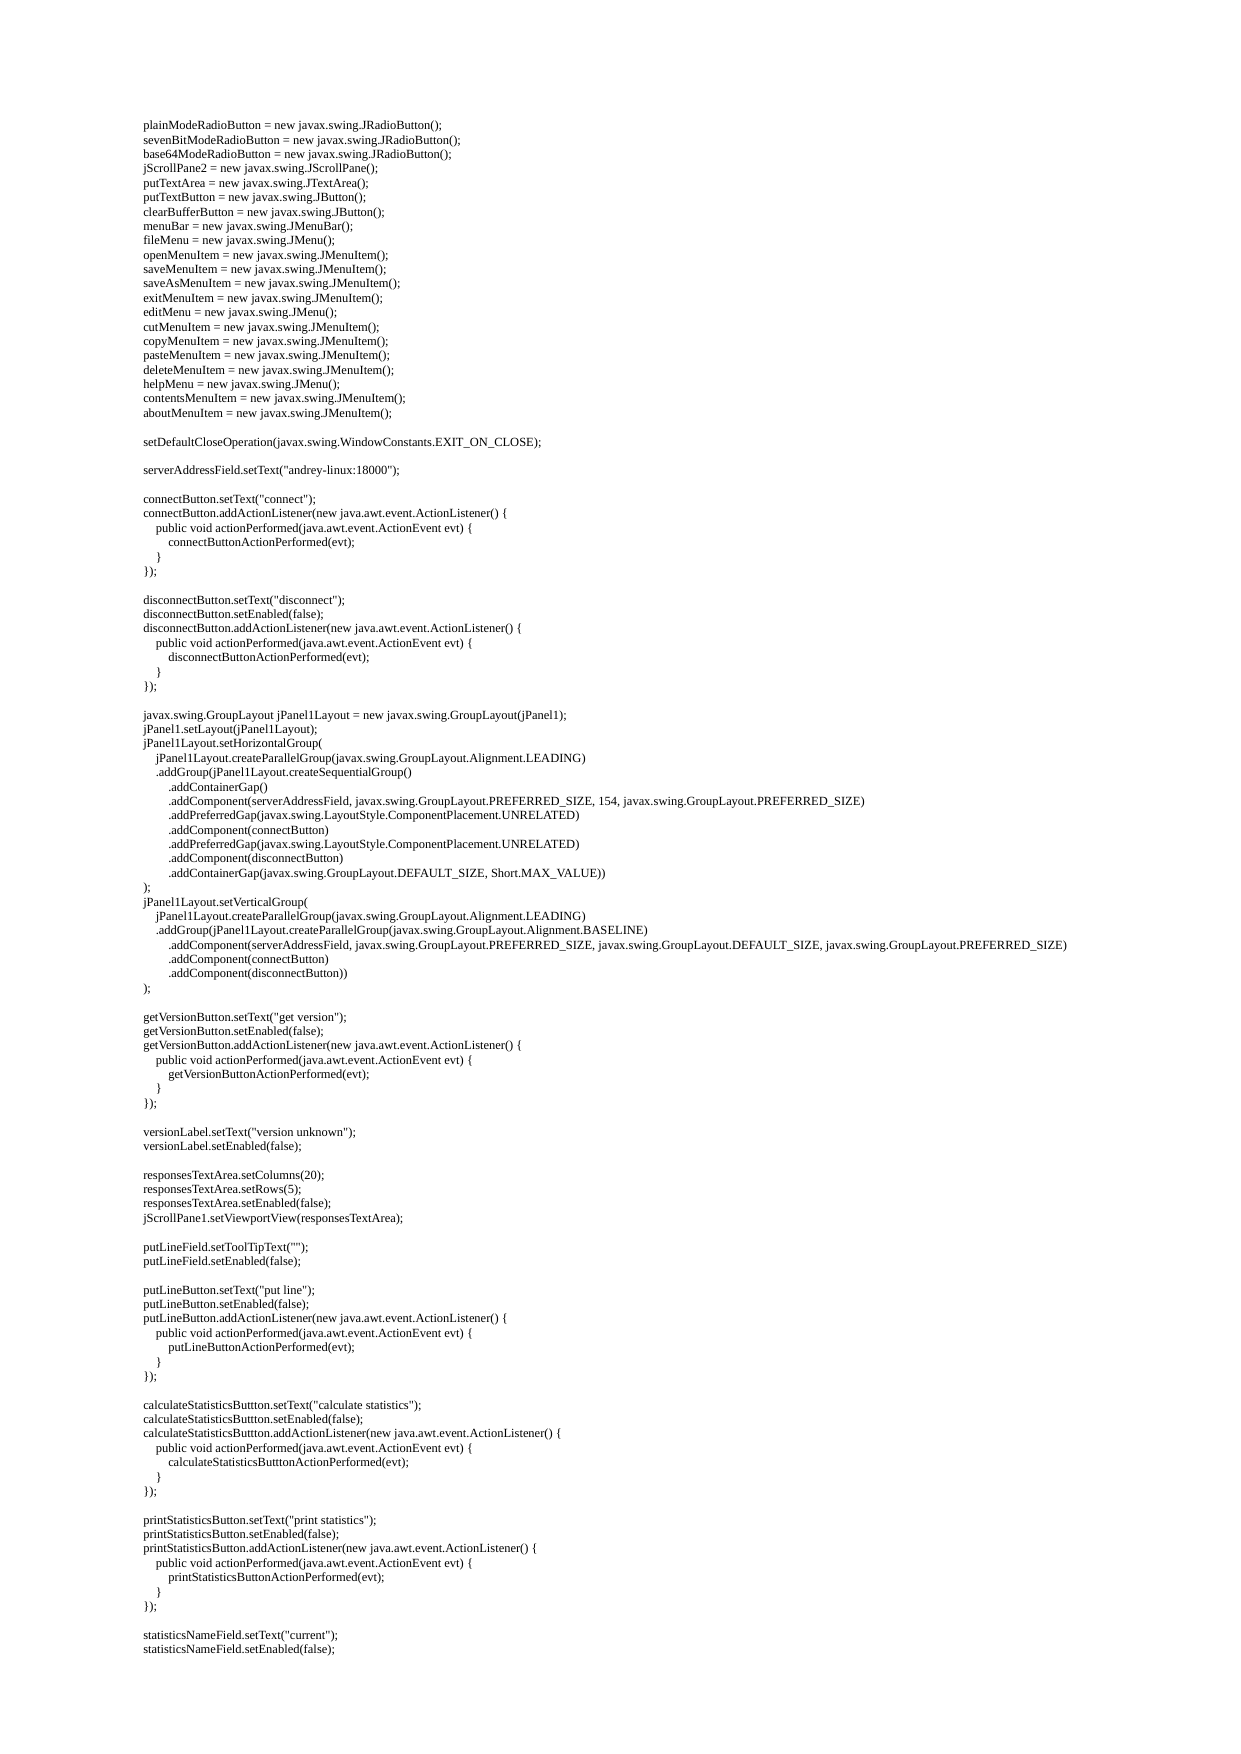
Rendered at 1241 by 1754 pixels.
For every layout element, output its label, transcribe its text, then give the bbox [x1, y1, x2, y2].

text jPanel1Layout.createParallelGroup(javax.swing.GroupLayout.Alignment.LEADING) [118, 909, 1206, 923]
text } [118, 549, 1206, 564]
text jPanel1Layout.setHorizontalGroup( [118, 736, 1206, 751]
text setDefaultCloseOperation(javax.swing.WindowConstants.EXIT_ON_CLOSE); [118, 434, 1206, 449]
text statisticsNameField.setEnabled(false); [118, 1642, 1206, 1656]
text public void actionPerformed(java.awt.event.ActionEvent evt) { [118, 1556, 1206, 1570]
text getVersionButton.setText("get version"); [118, 1009, 1206, 1024]
text connectButtonActionPerformed(evt); [118, 535, 1206, 549]
text }); [118, 1369, 1206, 1383]
text pasteMenuItem = new javax.swing.JMenuItem(); [118, 348, 1206, 362]
text .addComponent(connectButton) [118, 952, 1206, 966]
text disconnectButton.addActionListener(new java.awt.event.ActionListener() { [118, 621, 1206, 636]
text } [118, 1469, 1206, 1484]
text javax.swing.GroupLayout jPanel1Layout = new javax.swing.GroupLayout(jPanel1); [118, 707, 1206, 722]
text getVersionButton.setEnabled(false); [118, 1024, 1206, 1038]
text plainModeRadioButton = new javax.swing.JRadioButton(); [118, 118, 1206, 132]
text putLineField.setToolTipText(""); [118, 1239, 1206, 1254]
text saveMenuItem = new javax.swing.JMenuItem(); [118, 262, 1206, 276]
text versionLabel.setText("version unknown"); [118, 1124, 1206, 1139]
text contentsMenuItem = new javax.swing.JMenuItem(); [118, 391, 1206, 406]
text }); [118, 1096, 1206, 1110]
text base64ModeRadioButton = new javax.swing.JRadioButton(); [118, 147, 1206, 161]
text public void actionPerformed(java.awt.event.ActionEvent evt) { [118, 1326, 1206, 1340]
text jScrollPane2 = new javax.swing.JScrollPane(); [118, 161, 1206, 176]
text }); [118, 679, 1206, 693]
text cutMenuItem = new javax.swing.JMenuItem(); [118, 319, 1206, 334]
text clearBufferButton = new javax.swing.JButton(); [118, 204, 1206, 219]
text public void actionPerformed(java.awt.event.ActionEvent evt) { [118, 521, 1206, 535]
text disconnectButtonActionPerformed(evt); [118, 650, 1206, 664]
text printStatisticsButton.setEnabled(false); [118, 1527, 1206, 1541]
text putLineButton.addActionListener(new java.awt.event.ActionListener() { [118, 1311, 1206, 1326]
text statisticsNameField.setText("current"); [118, 1627, 1206, 1642]
text }); [118, 564, 1206, 578]
text .addGroup(jPanel1Layout.createSequentialGroup() [118, 765, 1206, 779]
text fileMenu = new javax.swing.JMenu(); [118, 233, 1206, 247]
text disconnectButton.setEnabled(false); [118, 607, 1206, 621]
text helpMenu = new javax.swing.JMenu(); [118, 377, 1206, 391]
text exitMenuItem = new javax.swing.JMenuItem(); [118, 291, 1206, 305]
text jScrollPane1.setViewportView(responsesTextArea); [118, 1211, 1206, 1225]
text } [118, 1584, 1206, 1599]
text } [118, 1354, 1206, 1369]
text ); [118, 981, 1206, 995]
text aboutMenuItem = new javax.swing.JMenuItem(); [118, 406, 1206, 420]
text public void actionPerformed(java.awt.event.ActionEvent evt) { [118, 1052, 1206, 1067]
text calculateStatisticsButtton.addActionListener(new java.awt.event.ActionListener() { [118, 1426, 1206, 1441]
text versionLabel.setEnabled(false); [118, 1139, 1206, 1153]
text responsesTextArea.setColumns(20); [118, 1167, 1206, 1182]
text saveAsMenuItem = new javax.swing.JMenuItem(); [118, 276, 1206, 291]
text openMenuItem = new javax.swing.JMenuItem(); [118, 247, 1206, 262]
text getVersionButton.addActionListener(new java.awt.event.ActionListener() { [118, 1038, 1206, 1052]
text putLineField.setEnabled(false); [118, 1254, 1206, 1268]
text sevenBitModeRadioButton = new javax.swing.JRadioButton(); [118, 132, 1206, 147]
text menuBar = new javax.swing.JMenuBar(); [118, 219, 1206, 233]
text .addGroup(jPanel1Layout.createParallelGroup(javax.swing.GroupLayout.Alignment.BASELINE) [118, 923, 1206, 937]
text jPanel1Layout.setVerticalGroup( [118, 894, 1206, 909]
text .addComponent(disconnectButton)) [118, 966, 1206, 981]
text printStatisticsButton.addActionListener(new java.awt.event.ActionListener() { [118, 1541, 1206, 1556]
text calculateStatisticsButtton.setEnabled(false); [118, 1412, 1206, 1426]
text } [118, 664, 1206, 679]
text .addContainerGap() [118, 779, 1206, 794]
text connectButton.addActionListener(new java.awt.event.ActionListener() { [118, 506, 1206, 521]
text serverAddressField.setText("andrey-linux:18000"); [118, 463, 1206, 477]
text } [118, 1081, 1206, 1096]
text public void actionPerformed(java.awt.event.ActionEvent evt) { [118, 636, 1206, 650]
text .addComponent(serverAddressField, javax.swing.GroupLayout.PREFERRED_SIZE, javax.swing.GroupLayout.DEFAULT_SIZE, javax.swing.GroupLayout.PREFERRED_SIZE) [118, 937, 1206, 952]
text printStatisticsButton.setText("print statistics"); [118, 1512, 1206, 1527]
text responsesTextArea.setRows(5); [118, 1182, 1206, 1196]
text responsesTextArea.setEnabled(false); [118, 1196, 1206, 1211]
text .addContainerGap(javax.swing.GroupLayout.DEFAULT_SIZE, Short.MAX_VALUE)) [118, 866, 1206, 880]
text calculateStatisticsButttonActionPerformed(evt); [118, 1455, 1206, 1469]
text disconnectButton.setText("disconnect"); [118, 592, 1206, 607]
text .addComponent(connectButton) [118, 822, 1206, 837]
text editMenu = new javax.swing.JMenu(); [118, 305, 1206, 319]
text copyMenuItem = new javax.swing.JMenuItem(); [118, 334, 1206, 348]
text putLineButton.setText("put line"); [118, 1282, 1206, 1297]
text deleteMenuItem = new javax.swing.JMenuItem(); [118, 362, 1206, 377]
text putLineButtonActionPerformed(evt); [118, 1340, 1206, 1354]
text calculateStatisticsButtton.setText("calculate statistics"); [118, 1397, 1206, 1412]
text connectButton.setText("connect"); [118, 492, 1206, 506]
text getVersionButtonActionPerformed(evt); [118, 1067, 1206, 1081]
text .addComponent(serverAddressField, javax.swing.GroupLayout.PREFERRED_SIZE, 154, javax.swing.GroupLayout.PREFERRED_SIZE) [118, 794, 1206, 808]
text jPanel1Layout.createParallelGroup(javax.swing.GroupLayout.Alignment.LEADING) [118, 751, 1206, 765]
text public void actionPerformed(java.awt.event.ActionEvent evt) { [118, 1441, 1206, 1455]
text putTextButton = new javax.swing.JButton(); [118, 190, 1206, 204]
text .addPreferredGap(javax.swing.LayoutStyle.ComponentPlacement.UNRELATED) [118, 837, 1206, 851]
text ); [118, 880, 1206, 894]
text printStatisticsButtonActionPerformed(evt); [118, 1570, 1206, 1584]
text putLineButton.setEnabled(false); [118, 1297, 1206, 1311]
text }); [118, 1484, 1206, 1498]
text jPanel1.setLayout(jPanel1Layout); [118, 722, 1206, 736]
text putTextArea = new javax.swing.JTextArea(); [118, 176, 1206, 190]
text .addComponent(disconnectButton) [118, 851, 1206, 866]
text }); [118, 1599, 1206, 1613]
text .addPreferredGap(javax.swing.LayoutStyle.ComponentPlacement.UNRELATED) [118, 808, 1206, 822]
